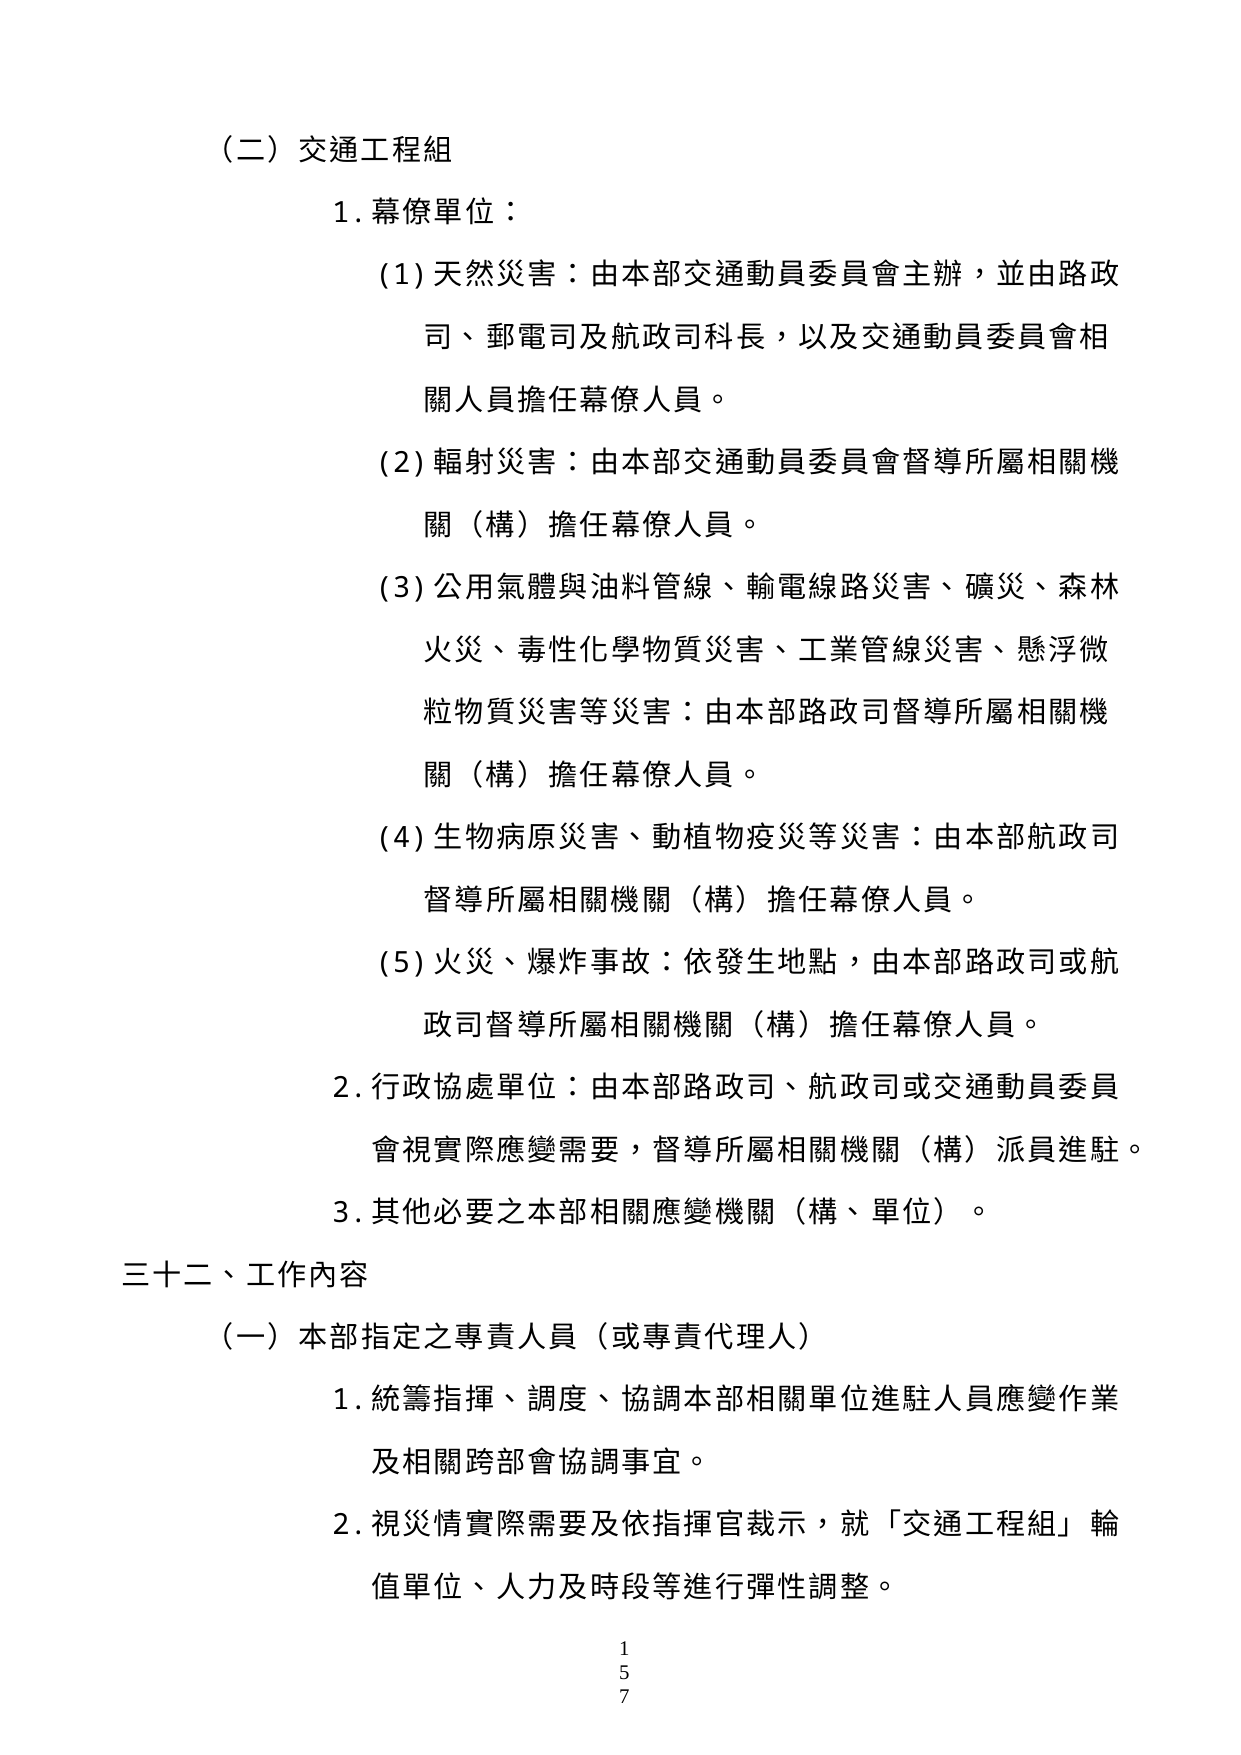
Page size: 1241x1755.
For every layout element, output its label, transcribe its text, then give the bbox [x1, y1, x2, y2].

text （二）交通工程組 [195, 106, 1120, 168]
text 3.其他必要之本部相關應變機關（構、單位）。 [327, 1168, 1120, 1231]
text (4)生物病原災害、動植物疫災等災害：由本部航政司督導所屬相關機關（構）擔任幕僚人員。 [365, 793, 1120, 918]
text （一）本部指定之專責人員（或專責代理人） [195, 1293, 1120, 1356]
text 1.幕僚單位： [327, 168, 1120, 231]
text (3)公用氣體與油料管線、輸電線路災害、礦災、森林火災、毒性化學物質災害、工業管線災害、懸浮微粒物質災害等災害：由本部路政司督導所屬相關機關（構）擔任幕僚人員。 [365, 543, 1120, 793]
text 1.統籌指揮、調度、協調本部相關單位進駐人員應變作業及相關跨部會協調事宜。 [327, 1356, 1120, 1481]
text 三十二、工作內容 [120, 1231, 1120, 1293]
text 2.視災情實際需要及依指揮官裁示，就「交通工程組」輪值單位、人力及時段等進行彈性調整。 [327, 1481, 1120, 1606]
text (5)火災、爆炸事故：依發生地點，由本部路政司或航政司督導所屬相關機關（構）擔任幕僚人員。 [365, 918, 1120, 1043]
text (2)輻射災害：由本部交通動員委員會督導所屬相關機關（構）擔任幕僚人員。 [365, 418, 1120, 543]
text (1)天然災害：由本部交通動員委員會主辦，並由路政司、郵電司及航政司科長，以及交通動員委員會相關人員擔任幕僚人員。 [365, 231, 1120, 418]
text 2.行政協處單位：由本部路政司、航政司或交通動員委員會視實際應變需要，督導所屬相關機關（構）派員進駐。 [327, 1043, 1120, 1168]
